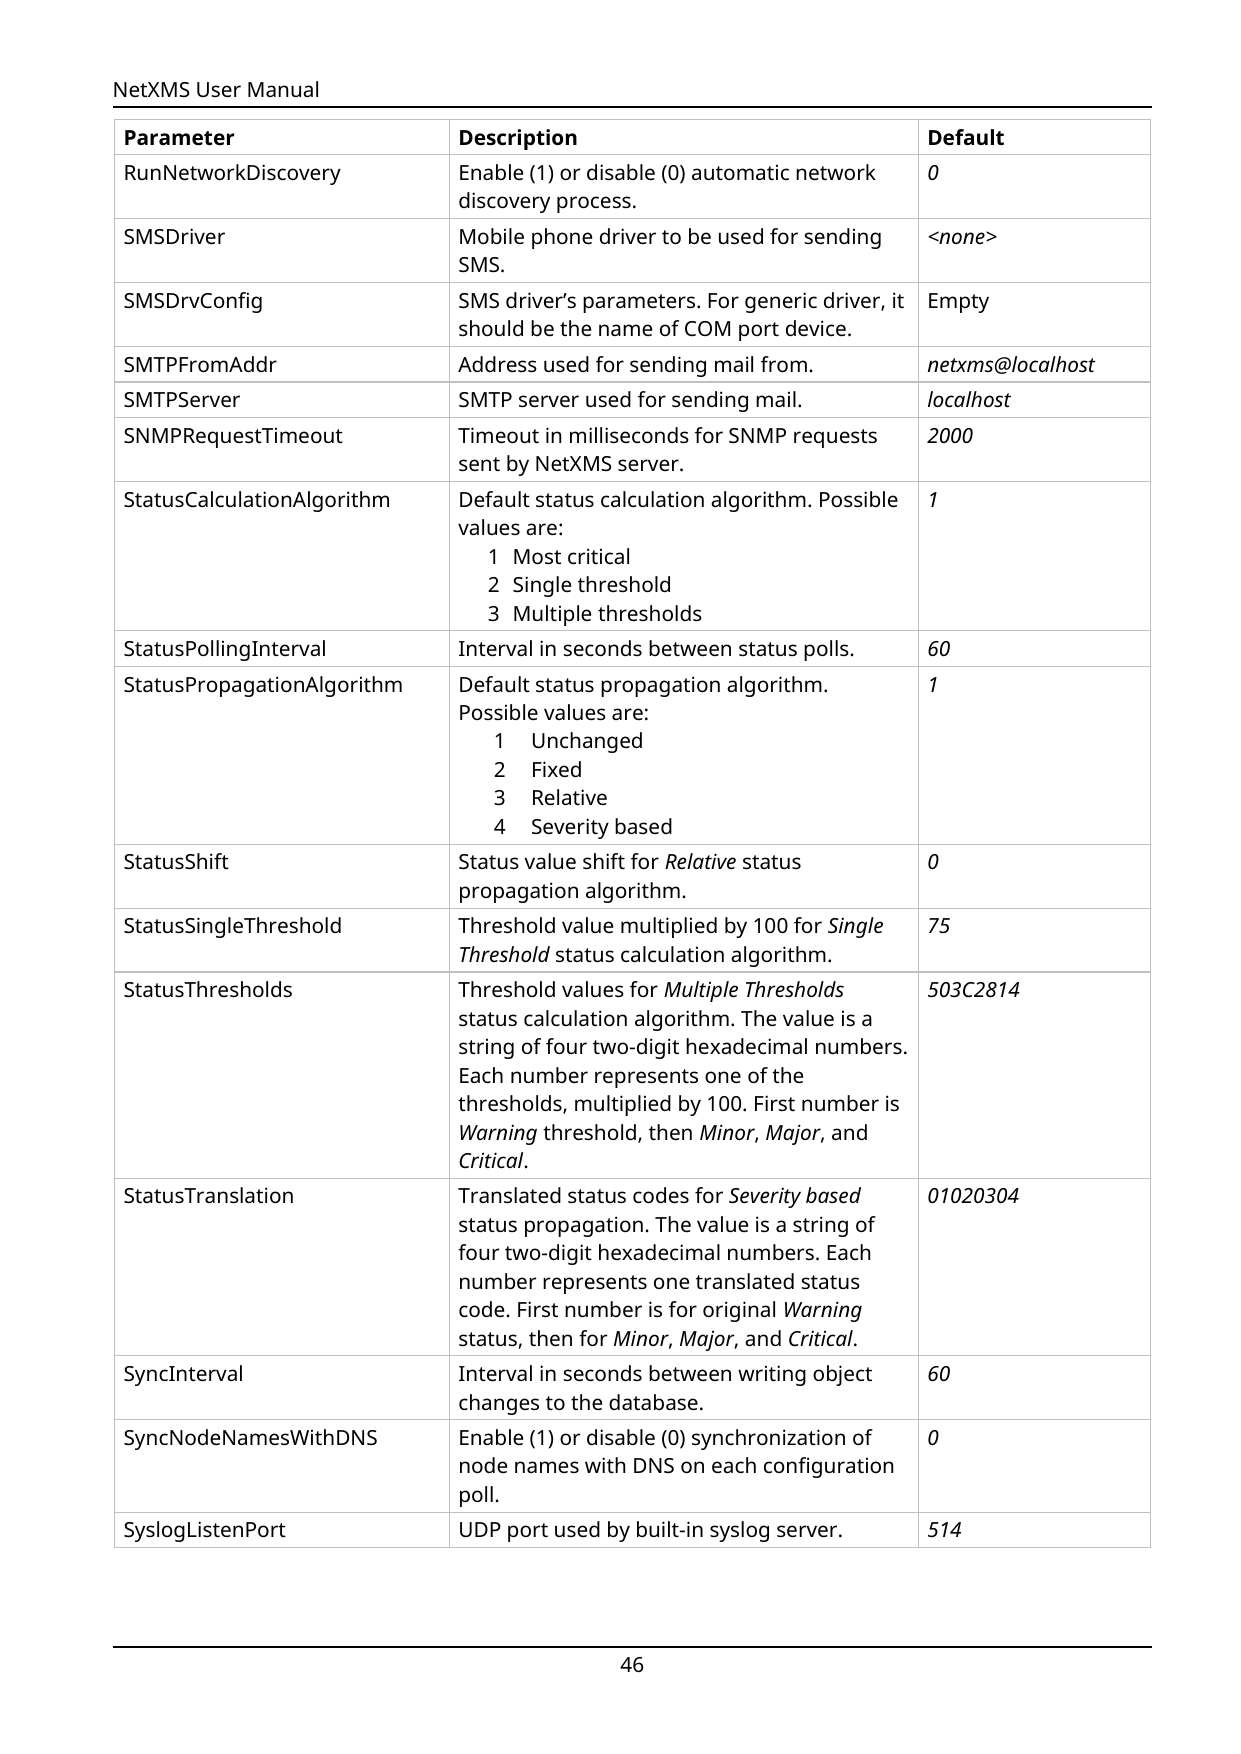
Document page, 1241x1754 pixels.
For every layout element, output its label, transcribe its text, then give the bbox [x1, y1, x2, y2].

table_cell Fixed [520, 755, 827, 783]
table_cell 3 [476, 599, 501, 627]
table_cell netxms@localhost [919, 347, 1150, 381]
table_header Default [919, 120, 1150, 154]
table_cell 503C2814 [919, 973, 1150, 1177]
table_cell SyncNodeNamesWithDNS [115, 1420, 449, 1512]
table_cell Interval in seconds between status polls. [450, 631, 918, 666]
table_cell Threshold values for Multiple Thresholds status calculation algorithm. The value is a string of four two-digit hexadecimal numbers. Each number represents one of the thresholds, multiplied by 100. First number is Warning threshold, then Minor, Major, and Critical. [450, 973, 918, 1177]
table_cell Multiple thresholds [501, 599, 827, 627]
table_cell 2 [476, 570, 501, 599]
table_cell Empty [919, 283, 1150, 346]
table_cell SMTP server used for sending mail. [450, 383, 918, 417]
table_cell 0 [919, 1420, 1150, 1512]
table_cell 0 [919, 845, 1150, 907]
table_cell StatusThresholds [115, 973, 449, 1177]
table_cell Relative [520, 784, 827, 812]
table_header Unchanged [520, 727, 827, 755]
table_cell SMTPServer [115, 383, 449, 417]
table_header Description [450, 120, 918, 154]
table_cell StatusShift [115, 845, 449, 907]
table_cell Enable (1) or disable (0) synchronization of node names with DNS on each configuration poll. [450, 1420, 918, 1512]
table_cell UDP port used by built-in syslog server. [450, 1513, 918, 1547]
table_cell localhost [919, 383, 1150, 417]
table_cell SMS driver’s parameters. For generic driver, it should be the name of COM port device. [450, 283, 918, 346]
table_cell StatusPollingInterval [115, 631, 449, 666]
table_header Most critical [501, 542, 827, 570]
table_cell 75 [919, 909, 1150, 971]
table_cell 60 [919, 631, 1150, 666]
table_cell 1 [919, 667, 1150, 843]
table_cell Interval in seconds between writing object changes to the database. [450, 1356, 918, 1419]
table_cell Default status calculation algorithm. Possible values are: [450, 482, 918, 630]
table_cell SMTPFromAddr [115, 347, 449, 381]
table_cell 1 [919, 482, 1150, 630]
table_cell Mobile phone driver to be used for sending SMS. [450, 219, 918, 282]
table_cell SyncInterval [115, 1356, 449, 1419]
table_cell Timeout in milliseconds for SNMP requests sent by NetXMS server. [450, 418, 918, 481]
table_cell SMSDrvConfig [115, 283, 449, 346]
table_cell 2000 [919, 418, 1150, 481]
table_cell StatusTranslation [115, 1179, 449, 1355]
table_cell 4 [482, 812, 519, 840]
table_cell Single threshold [501, 570, 827, 599]
table_cell Severity based [520, 812, 827, 840]
table_cell Default status propagation algorithm. Possible values are: [450, 667, 918, 843]
table_cell <none> [919, 219, 1150, 282]
table_cell Address used for sending mail from. [450, 347, 918, 381]
table_cell SMSDriver [115, 219, 449, 282]
table_cell StatusPropagationAlgorithm [115, 667, 449, 843]
table_cell StatusSingleThreshold [115, 909, 449, 971]
table_header 1 [482, 727, 519, 755]
table_cell StatusCalculationAlgorithm [115, 482, 449, 630]
table_cell Threshold value multiplied by 100 for Single Threshold status calculation algorithm. [450, 909, 918, 971]
table_cell 2 [482, 755, 519, 783]
table_header 1 [476, 542, 501, 570]
table_cell SyslogListenPort [115, 1513, 449, 1547]
table_cell 3 [482, 784, 519, 812]
table_cell Translated status codes for Severity based status propagation. The value is a string of four two-digit hexadecimal numbers. Each number represents one translated status code. First number is for original Warning status, then for Minor, Major, and Critical. [450, 1179, 918, 1355]
table_cell 01020304 [919, 1179, 1150, 1355]
table_cell RunNetworkDiscovery [115, 155, 449, 218]
table_cell 0 [919, 155, 1150, 218]
table_cell SNMPRequestTimeout [115, 418, 449, 481]
table_cell 514 [919, 1513, 1150, 1547]
table_cell 60 [919, 1356, 1150, 1419]
table_cell Status value shift for Relative status propagation algorithm. [450, 845, 918, 907]
table_header Parameter [115, 120, 449, 154]
table_cell Enable (1) or disable (0) automatic network discovery process. [450, 155, 918, 218]
